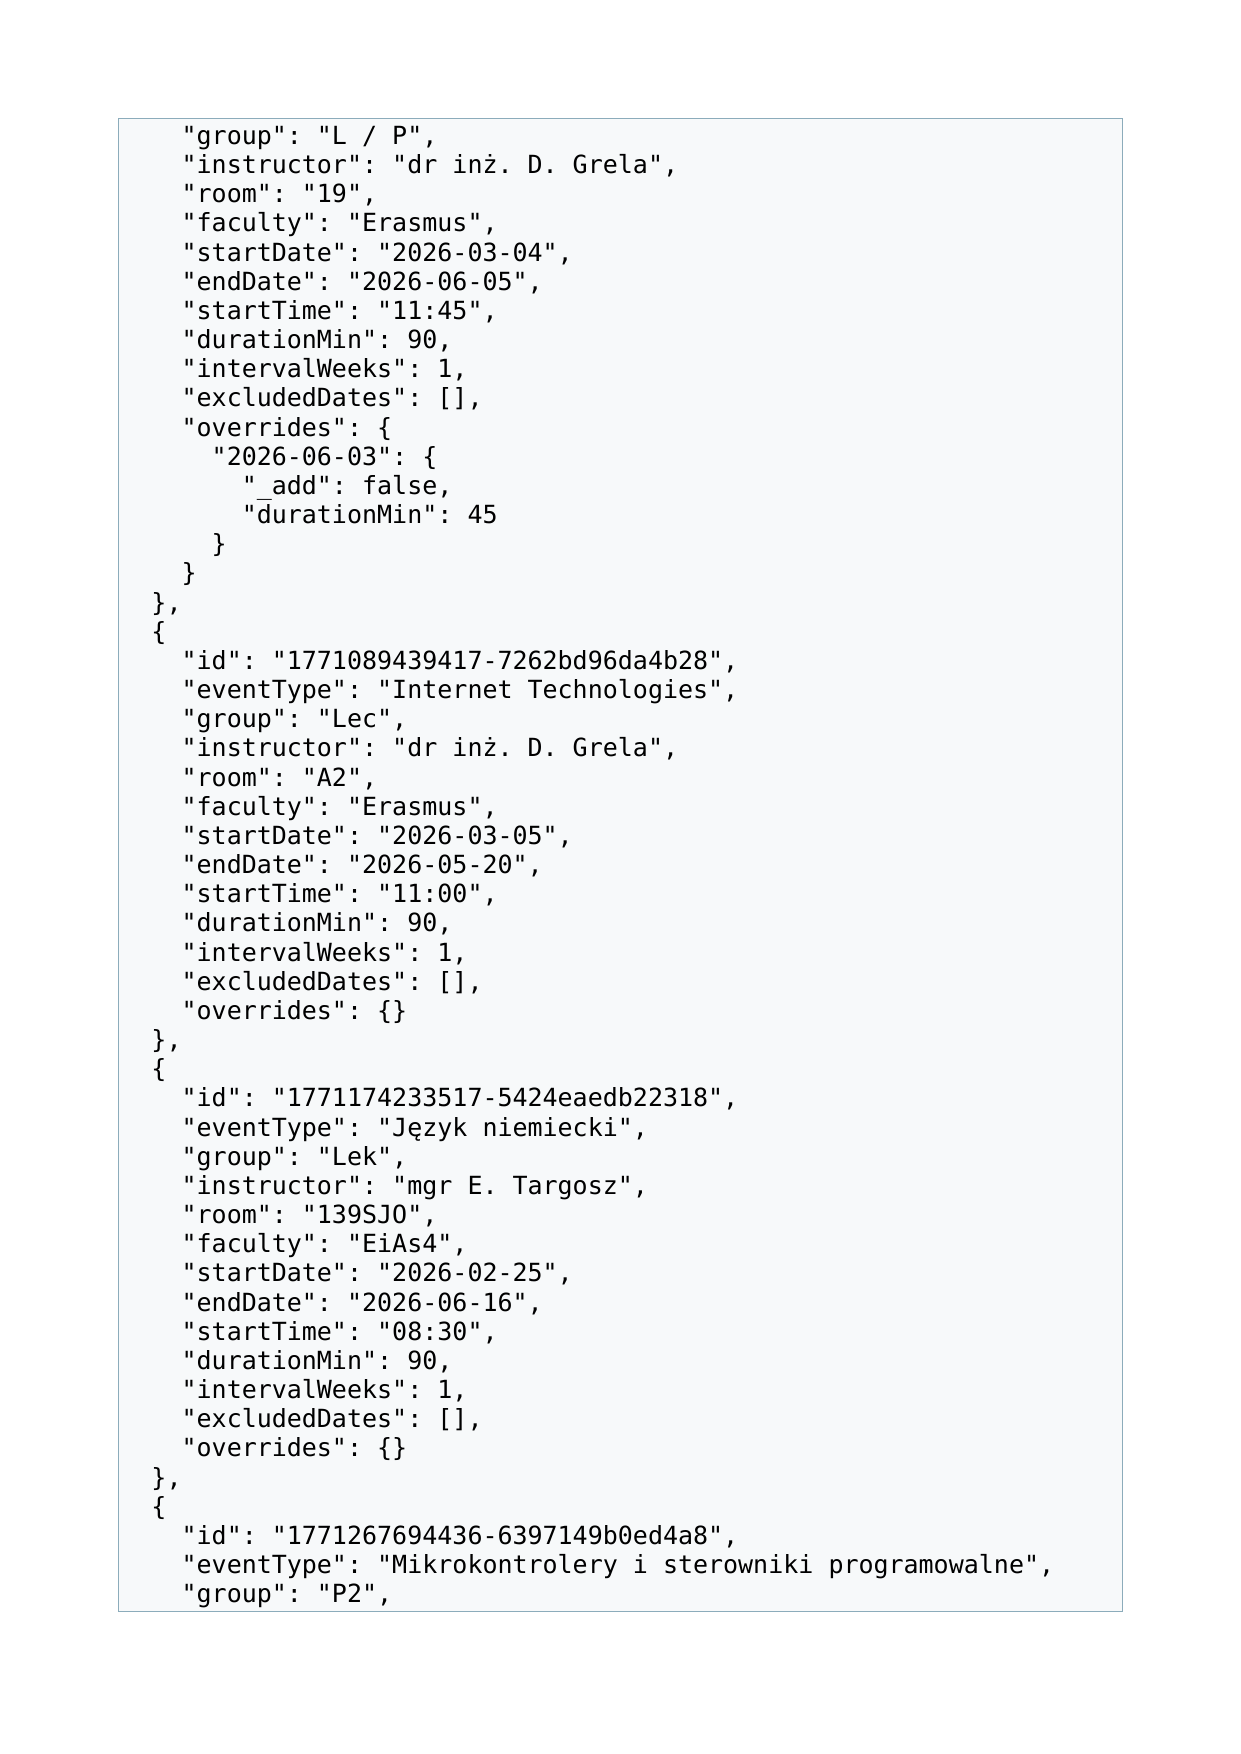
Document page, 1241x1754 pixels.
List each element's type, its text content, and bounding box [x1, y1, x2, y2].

text "group": "L / P", "instructor": "dr inż. D. Grela", "room": "19", "faculty": "Erasmus", "startDate": "2026-03-04", "endDate": "2026-06-05", "startTime": "11:45", "durationMin": 90, "intervalWeeks": 1, "excludedDates": [], "overrides": { "2026-06-03": { "_add": false, "durationMin": 45 } } }, { "id": "1771089439417-7262bd96da4b28", "eventType": "Internet Technologies", "group": "Lec", "instructor": "dr inż. D. Grela", "room": "A2", "faculty": "Erasmus", "startDate": "2026-03-05", "endDate": "2026-05-20", "startTime": "11:00", "durationMin": 90, "intervalWeeks": 1, "excludedDates": [], "overrides": {} }, { "id": "1771174233517-5424eaedb22318", "eventType": "Język niemiecki", "group": "Lek", "instructor": "mgr E. Targosz", "room": "139SJO", "faculty": "EiAs4", "startDate": "2026-02-25", "endDate": "2026-06-16", "startTime": "08:30", "durationMin": 90, "intervalWeeks": 1, "excludedDates": [], "overrides": {} }, { "id": "1771267694436-6397149b0ed4a8", "eventType": "Mikrokontrolery i sterowniki programowalne", "group": "P2", [119, 119, 1122, 1611]
